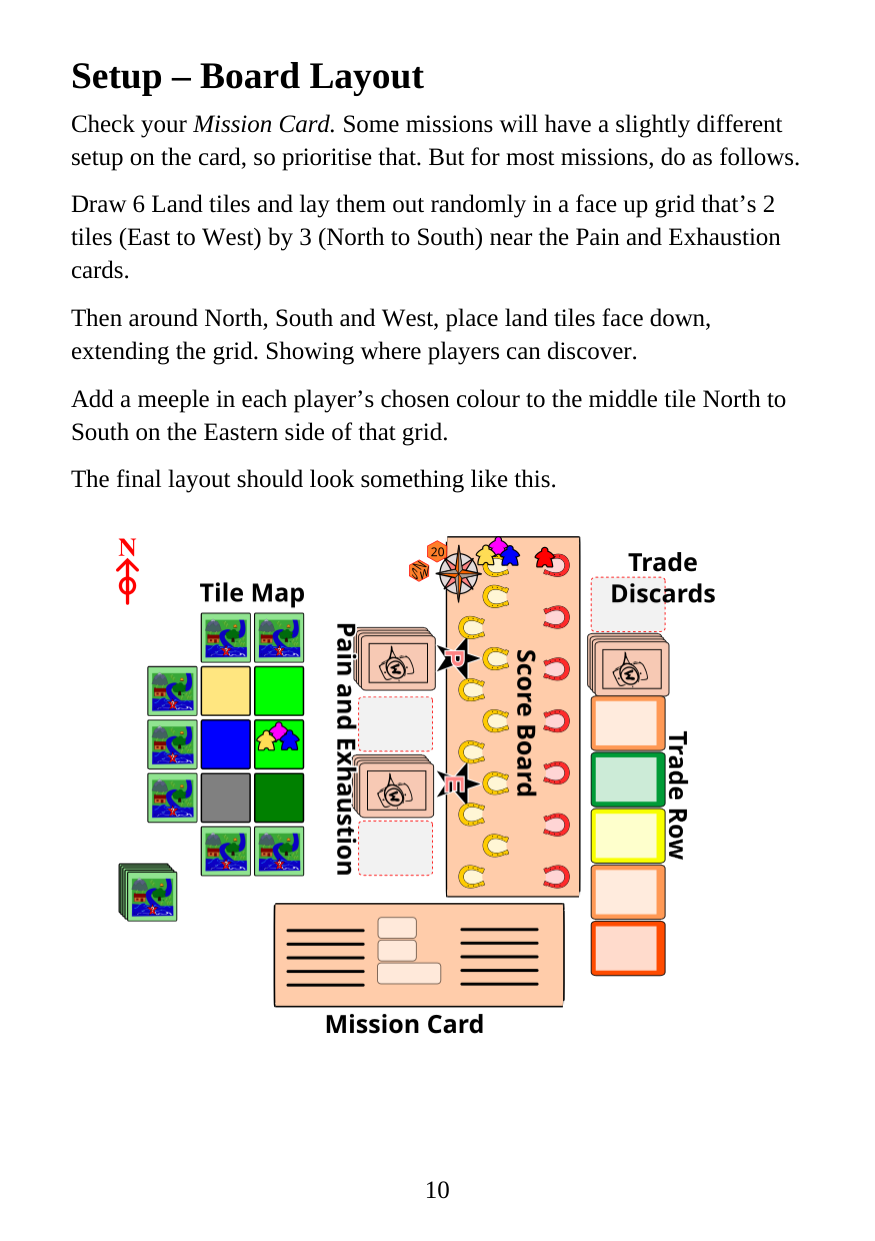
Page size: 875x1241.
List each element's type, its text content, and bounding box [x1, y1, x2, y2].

text Draw 6 Land tiles and lay them out randomly in a face up grid that’s 2 tiles (East to West) by 3 (North to South) near the Pain and Exhaustion cards. [71, 189, 803, 284]
text Then around North, South and West, place land tiles face down, extending the grid. Showing where players can discover. [71, 303, 803, 365]
text The final layout should look something like this. [71, 464, 803, 493]
subtitle Setup – Board Layout [71, 53, 803, 96]
text Check your Mission Card. Some missions will have a slightly different setup on the card, so prioritise that. But for most missions, do as follows. [71, 109, 803, 171]
text Add a meeple in each player’s chosen colour to the middle tile North to South on the Eastern side of that grid. [71, 384, 803, 445]
picture [98, 525, 748, 1057]
